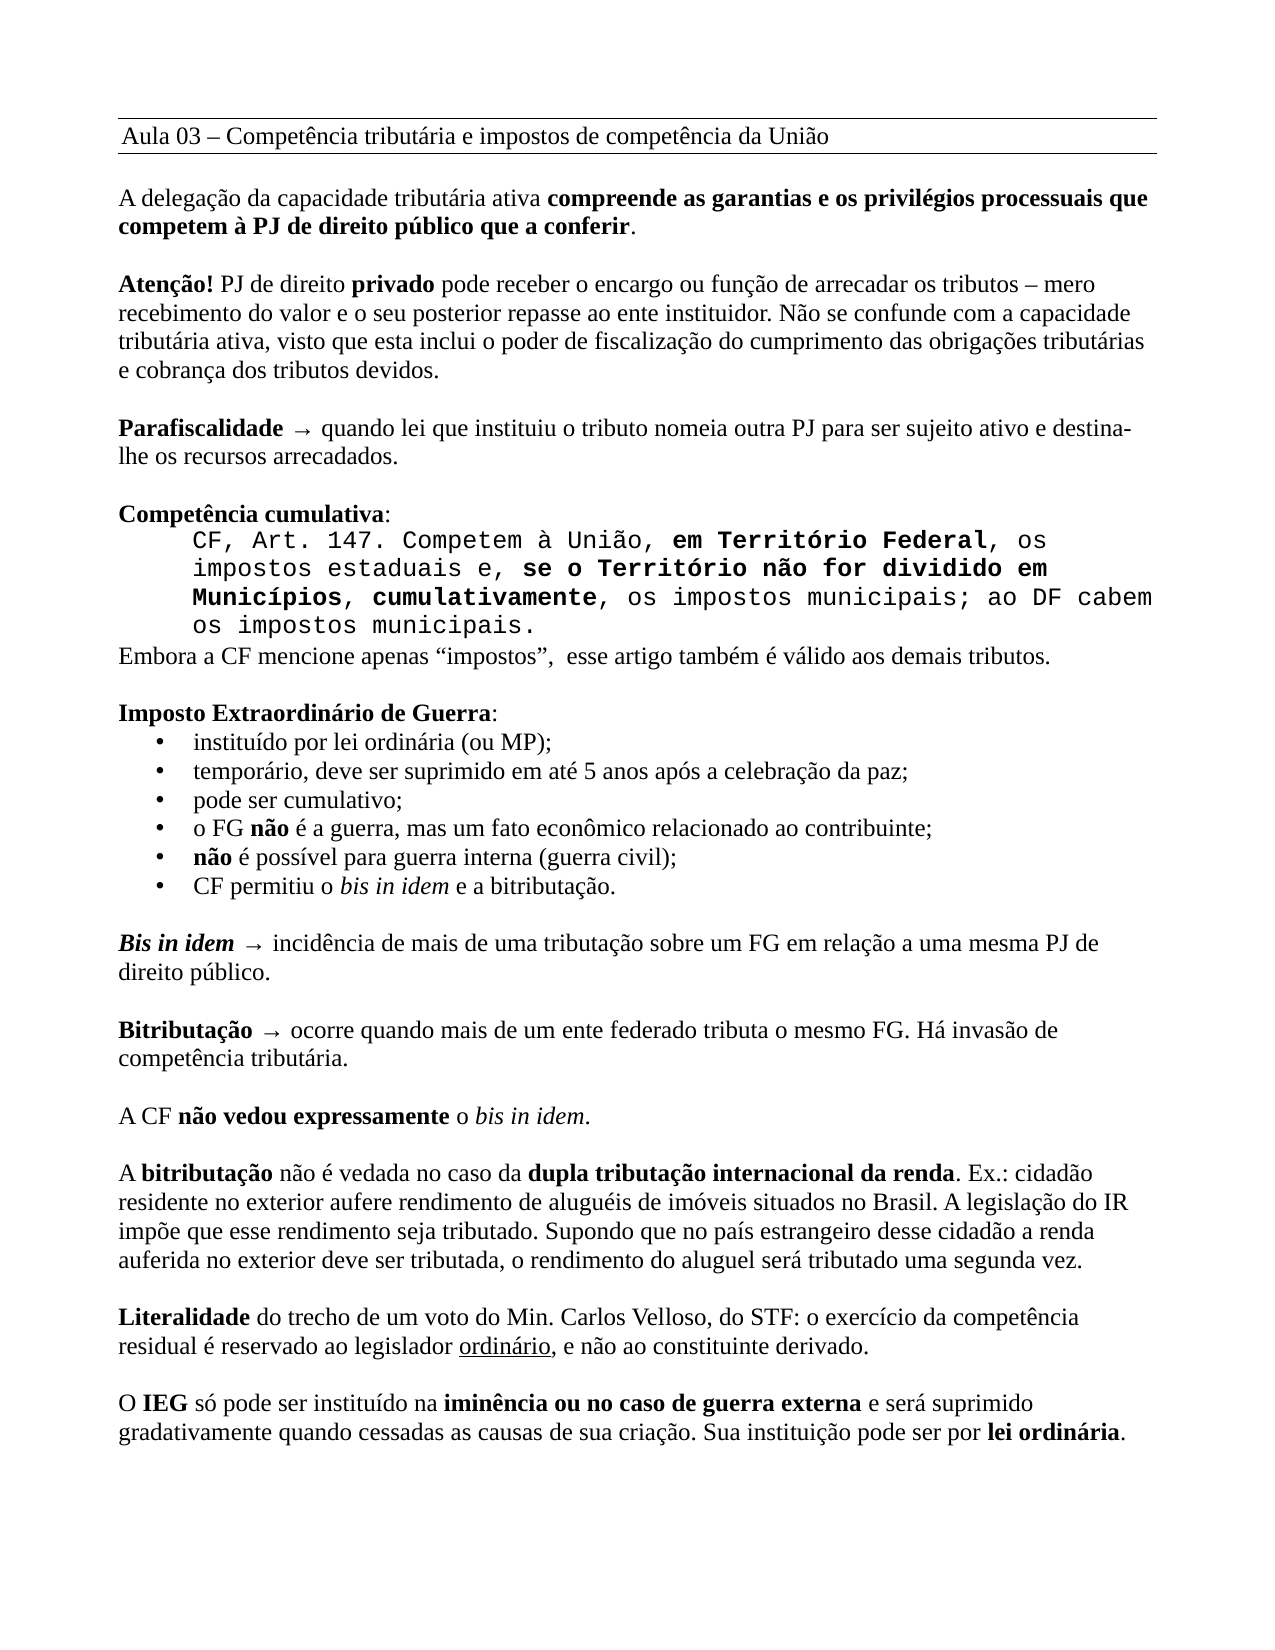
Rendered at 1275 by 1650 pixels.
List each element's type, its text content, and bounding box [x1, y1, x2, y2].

list pode ser cumulativo; [156, 785, 1157, 813]
list CF permitiu o bis in idem e a bitributação. [156, 871, 1157, 900]
text CF, Art. 147. Competem à União, em Território Federal, os impostos estaduais e, se o Território não for dividido em Municípios, cumulativamente, os impostos municipais; ao DF cabem os impostos municipais. [192, 528, 1157, 641]
text Atenção! PJ de direito privado pode receber o encargo ou função de arrecadar os tributos – mero recebimento do valor e o seu posterior repasse ao ente instituidor. Não se confunde com a capacidade tributária ativa, visto que esta inclui o poder de fiscalização do cumprimento das obrigações tributárias e cobrança dos tributos devidos. [118, 269, 1157, 384]
text Embora a CF mencione apenas “impostos”, esse artigo também é válido aos demais tributos. [118, 641, 1157, 670]
list não é possível para guerra interna (guerra civil); [156, 842, 1157, 871]
text Imposto Extraordinário de Guerra: [118, 698, 1157, 727]
text Competência cumulativa: [118, 499, 1157, 528]
text O IEG só pode ser instituído na iminência ou no caso de guerra externa e será suprimido gradativamente quando cessadas as causas de sua criação. Sua instituição pode ser por lei ordinária. [118, 1388, 1157, 1446]
list temporário, deve ser suprimido em até 5 anos após a celebração da paz; [156, 756, 1157, 785]
text Bis in idem → incidência de mais de uma tributação sobre um FG em relação a uma mesma PJ de direito público. [118, 928, 1157, 986]
text Bitributação → ocorre quando mais de um ente federado tributa o mesmo FG. Há invasão de competência tributária. [118, 1015, 1157, 1072]
text Parafiscalidade → quando lei que instituiu o tributo nomeia outra PJ para ser sujeito ativo e destina-lhe os recursos arrecadados. [118, 413, 1157, 470]
list instituído por lei ordinária (ou MP); [156, 727, 1157, 756]
text A delegação da capacidade tributária ativa compreende as garantias e os privilégios processuais que competem à PJ de direito público que a conferir. [118, 183, 1157, 240]
list o FG não é a guerra, mas um fato econômico relacionado ao contribuinte; [156, 813, 1157, 842]
text A CF não vedou expressamente o bis in idem. [118, 1101, 1157, 1130]
text A bitributação não é vedada no caso da dupla tributação internacional da renda. Ex.: cidadão residente no exterior aufere rendimento de aluguéis de imóveis situados no Brasil. A legislação do IR impõe que esse rendimento seja tributado. Supondo que no país estrangeiro desse cidadão a renda auferida no exterior deve ser tributada, o rendimento do aluguel será tributado uma segunda vez. [118, 1158, 1157, 1273]
text Literalidade do trecho de um voto do Min. Carlos Velloso, do STF: o exercício da competência residual é reservado ao legislador ordinário, e não ao constituinte derivado. [118, 1302, 1157, 1360]
